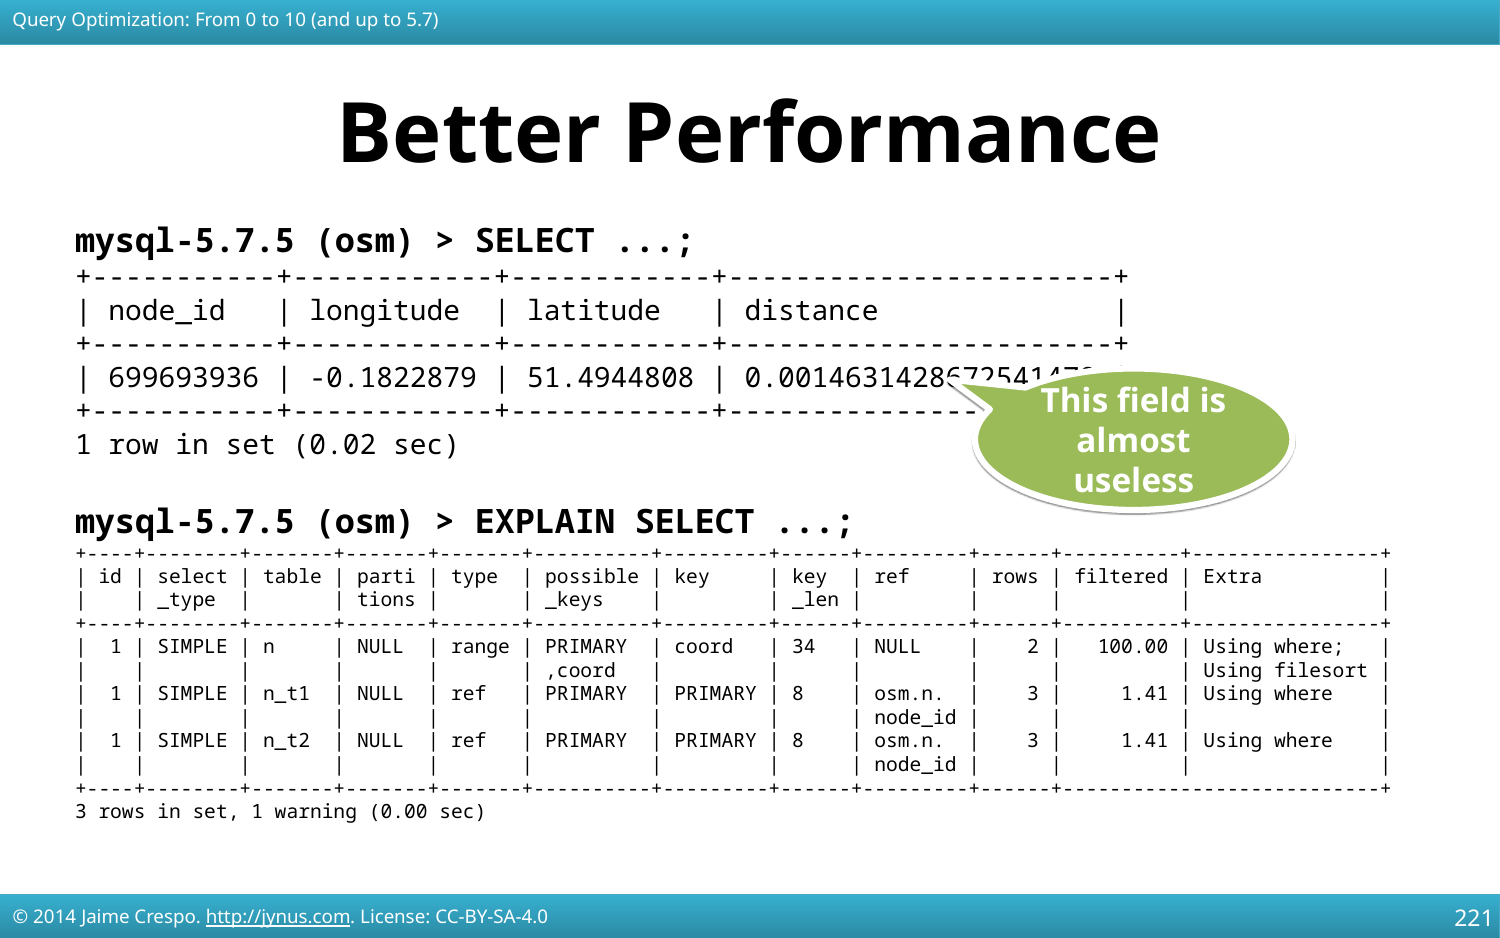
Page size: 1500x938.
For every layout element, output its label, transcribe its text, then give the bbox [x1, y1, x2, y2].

slide_number [1389, 896, 1490, 935]
list mysql-5.7.5 (osm) > SELECT ...; +-----------+------------+------------+-----------------------+ | node_id | longitude | latitude | distance | +-----------+------------+------------+-----------------------+ | 699693936 | -0.1822879 | 51.4944808 | 0.0014631428672541478 | +-----------+------------+------------+-----------------------+ 1 row in set (0.02 sec) mysql-5.7.5 (osm) > EXPLAIN SELECT ...; +----+--------+-------+-------+-------+----------+---------+------+---------+------+----------+----------------+ | id | select | table | parti | type | possible | key | key | ref | rows | filtered | Extra | | | _type | | tions | | _keys | | _len | | | | | +----+--------+-------+-------+-------+----------+---------+------+---------+------+----------+----------------+ | 1 | SIMPLE | n | NULL | range | PRIMARY | coord | 34 | NULL | 2 | 100.00 | Using where; | | | | | | | ,coord | | | | | | Using filesort | | 1 | SIMPLE | n_t1 | NULL | ref | PRIMARY | PRIMARY | 8 | osm.n. | 3 | 1.41 | Using where | | | | | | | | | | node_id | | | | | 1 | SIMPLE | n_t2 | NULL | ref | PRIMARY | PRIMARY | 8 | osm.n. | 3 | 1.41 | Using where | | | | | | | | | | node_id | | | | +----+--------+-------+-------+-------+----------+---------+------+---------+------+---------------------------+ 3 rows in set, 1 warning (0.00 sec) [75, 218, 1425, 876]
title Better Performance [75, 51, 1425, 209]
text_box This field is almost useless [949, 368, 1293, 511]
